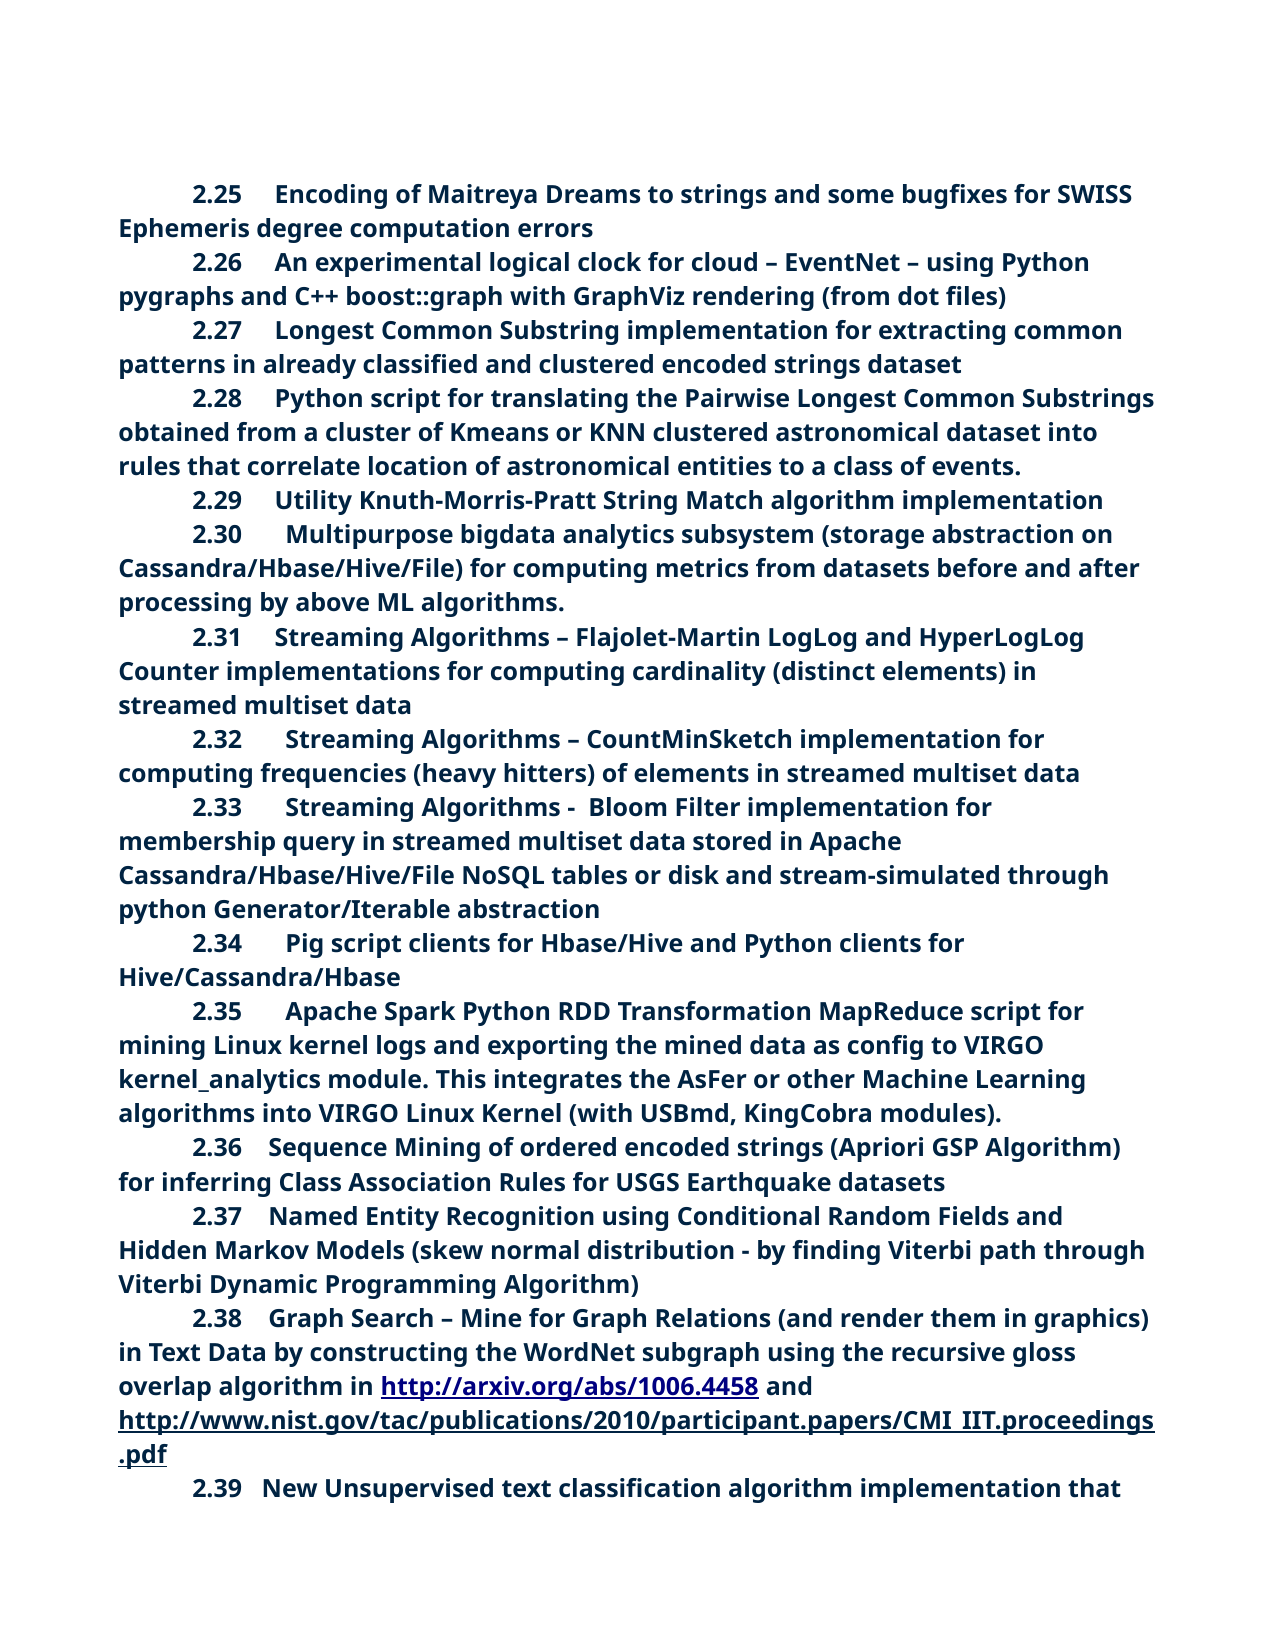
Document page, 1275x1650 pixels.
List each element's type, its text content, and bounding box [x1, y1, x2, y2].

text 2.37 Named Entity Recognition using Conditional Random Fields and Hidden Markov Models (skew normal distribution - by finding Viterbi path through Viterbi Dynamic Programming Algorithm) [118, 1198, 1157, 1300]
text 2.34 Pig script clients for Hbase/Hive and Python clients for Hive/Cassandra/Hbase [118, 926, 1157, 994]
text 2.36 Sequence Mining of ordered encoded strings (Apriori GSP Algorithm) for inferring Class Association Rules for USGS Earthquake datasets [118, 1130, 1157, 1198]
text 2.35 Apache Spark Python RDD Transformation MapReduce script for mining Linux kernel logs and exporting the mined data as config to VIRGO kernel_analytics module. This integrates the AsFer or other Machine Learning algorithms into VIRGO Linux Kernel (with USBmd, KingCobra modules). [118, 994, 1157, 1130]
text 2.38 Graph Search – Mine for Graph Relations (and render them in graphics) in Text Data by constructing the WordNet subgraph using the recursive gloss overlap algorithm in http://arxiv.org/abs/1006.4458 and http://www.nist.gov/tac/publications/2010/participant.papers/CMI_IIT.proceedings.pdf [118, 1300, 1157, 1471]
text 2.30 Multipurpose bigdata analytics subsystem (storage abstraction on Cassandra/Hbase/Hive/File) for computing metrics from datasets before and after processing by above ML algorithms. [118, 517, 1157, 619]
text 2.39 New Unsupervised text classification algorithm implementation that [118, 1471, 1157, 1505]
text 2.29 Utility Knuth-Morris-Pratt String Match algorithm implementation [118, 483, 1157, 517]
text 2.25 Encoding of Maitreya Dreams to strings and some bugfixes for SWISS Ephemeris degree computation errors [118, 176, 1157, 244]
text 2.26 An experimental logical clock for cloud – EventNet – using Python pygraphs and C++ boost::graph with GraphViz rendering (from dot files) [118, 244, 1157, 313]
text 2.32 Streaming Algorithms – CountMinSketch implementation for computing frequencies (heavy hitters) of elements in streamed multiset data [118, 721, 1157, 789]
text 2.28 Python script for translating the Pairwise Longest Common Substrings obtained from a cluster of Kmeans or KNN clustered astronomical dataset into rules that correlate location of astronomical entities to a class of events. [118, 381, 1157, 483]
text 2.31 Streaming Algorithms – Flajolet-Martin LogLog and HyperLogLog Counter implementations for computing cardinality (distinct elements) in streamed multiset data [118, 619, 1157, 721]
text 2.27 Longest Common Substring implementation for extracting common patterns in already classified and clustered encoded strings dataset [118, 313, 1157, 381]
text 2.33 Streaming Algorithms - Bloom Filter implementation for membership query in streamed multiset data stored in Apache Cassandra/Hbase/Hive/File NoSQL tables or disk and stream-simulated through python Generator/Iterable abstraction [118, 789, 1157, 926]
